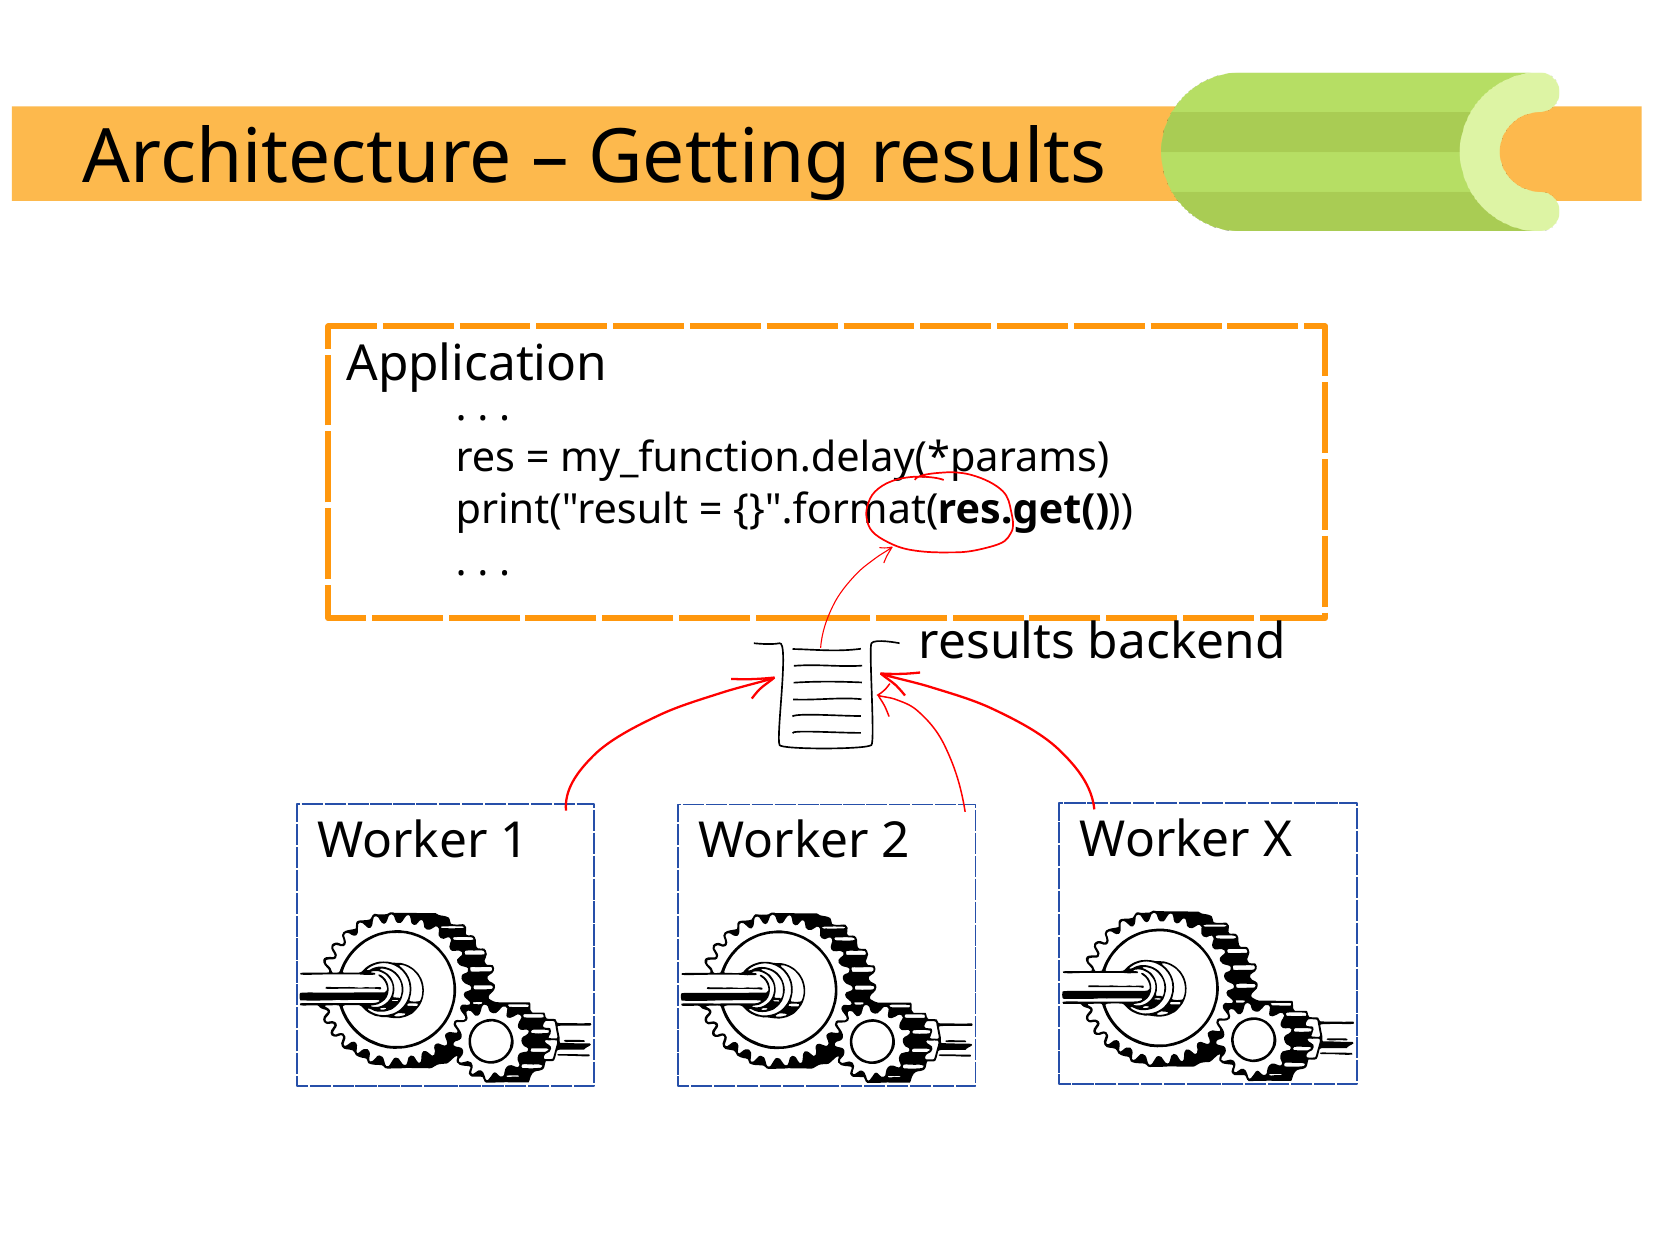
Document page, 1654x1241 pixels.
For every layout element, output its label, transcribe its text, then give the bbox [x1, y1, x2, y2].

picture [209, 0, 1560, 1130]
title Architecture – Getting results [82, 94, 1264, 213]
